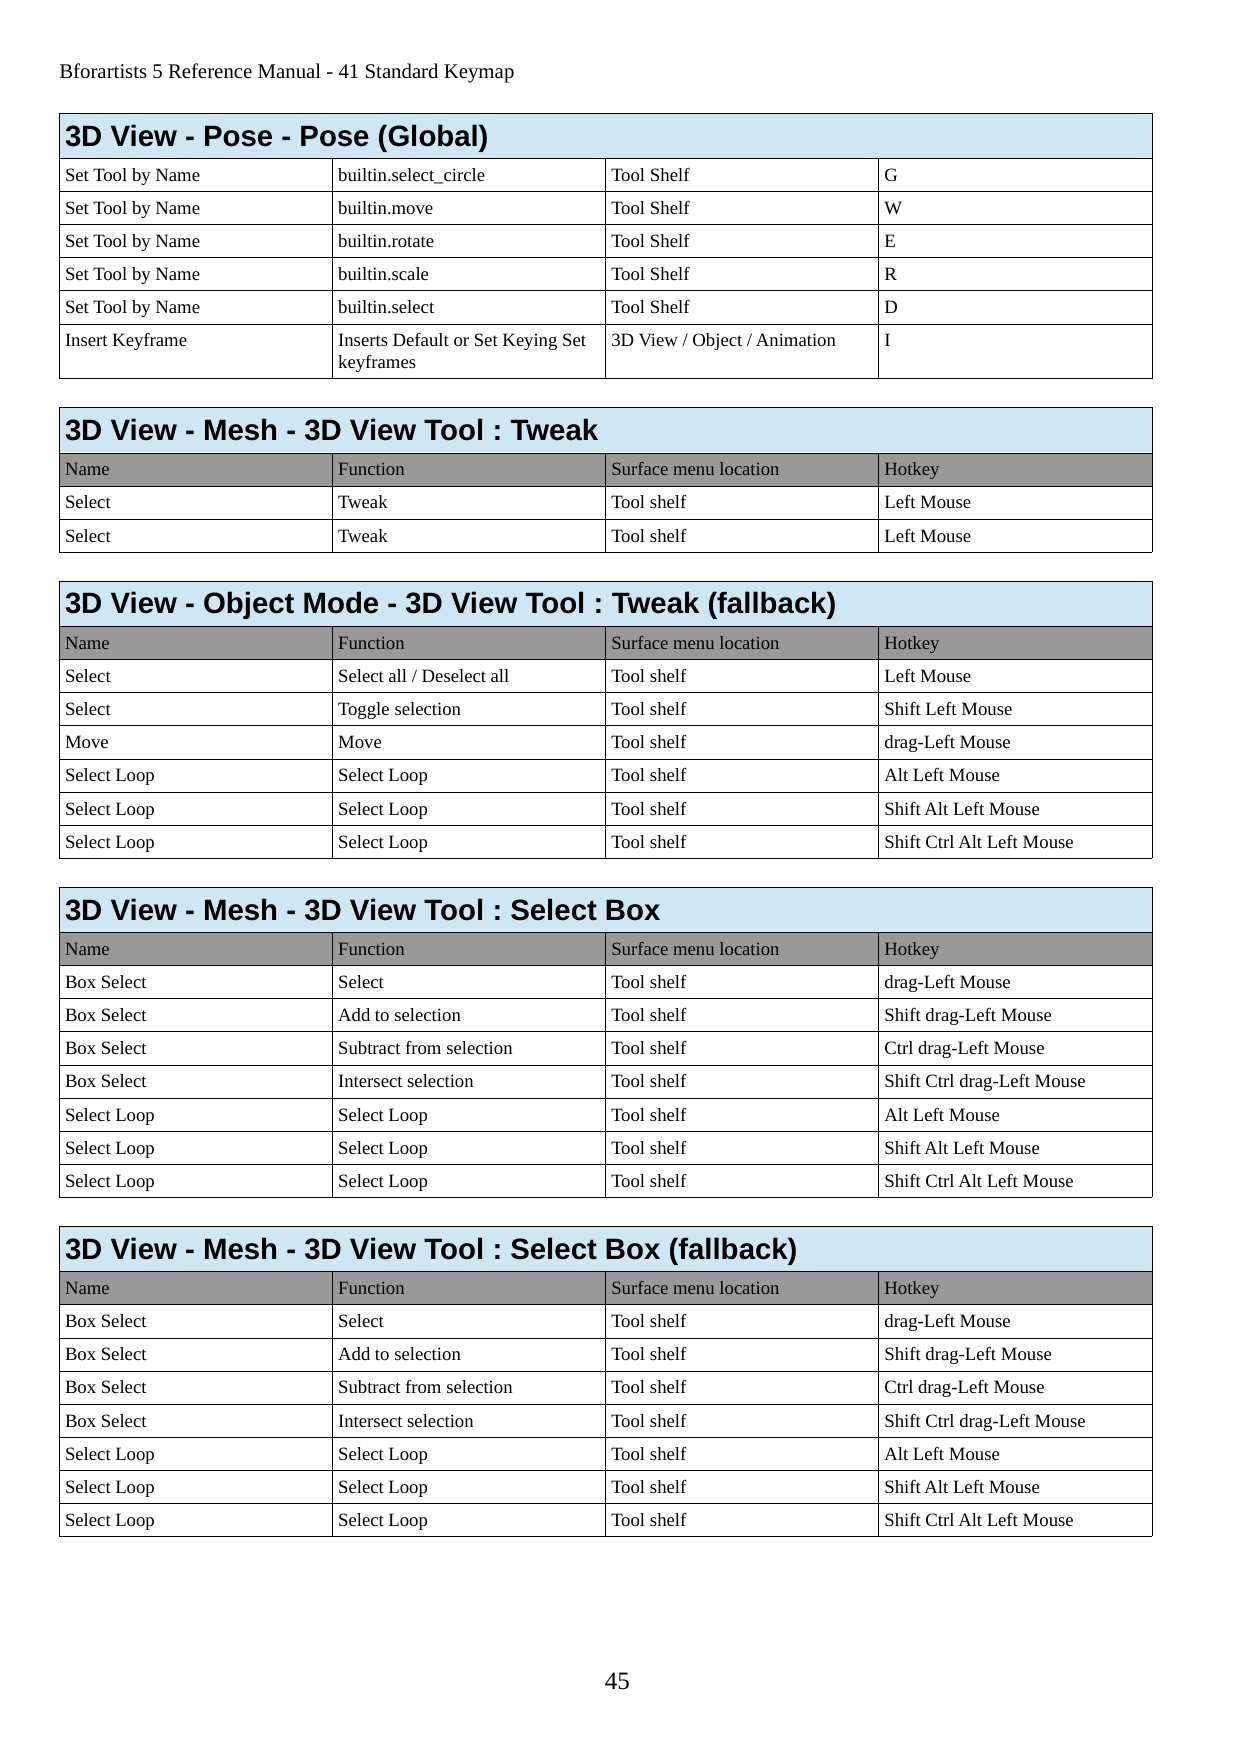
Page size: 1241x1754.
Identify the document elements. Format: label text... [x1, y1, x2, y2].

table_cell Set Tool by Name [60, 192, 332, 224]
table_cell Select Loop [333, 793, 605, 825]
table_cell builtin.select_circle [333, 159, 605, 191]
table_cell drag-Left Mouse [879, 966, 1152, 998]
table_cell Tool Shelf [606, 291, 878, 323]
table_cell Box Select [60, 1339, 332, 1371]
table_cell Set Tool by Name [60, 225, 332, 257]
table_cell Tool shelf [606, 726, 878, 758]
table_cell Select Loop [333, 1165, 605, 1197]
table_cell Alt Left Mouse [879, 1099, 1152, 1131]
table_cell Shift Ctrl drag-Left Mouse [879, 1405, 1152, 1437]
table_cell Box Select [60, 999, 332, 1031]
table_header 3D View - Mesh - 3D View Tool : Select Box (fallback) [60, 1227, 1152, 1271]
table_cell Function [333, 627, 605, 659]
table_cell Set Tool by Name [60, 258, 332, 290]
table_cell Select Loop [333, 1504, 605, 1536]
table_cell G [879, 159, 1152, 191]
table_cell Tool shelf [606, 1372, 878, 1404]
table_cell Left Mouse [879, 660, 1152, 692]
table_cell Box Select [60, 1032, 332, 1064]
table_cell drag-Left Mouse [879, 1305, 1152, 1337]
table_cell Function [333, 933, 605, 965]
table_cell Select [60, 693, 332, 725]
table_cell I [879, 325, 1152, 378]
table_cell Subtract from selection [333, 1032, 605, 1064]
table_cell R [879, 258, 1152, 290]
table_cell Shift drag-Left Mouse [879, 1339, 1152, 1371]
table_cell Tool shelf [606, 1132, 878, 1164]
table_cell Surface menu location [606, 454, 878, 486]
table_cell builtin.scale [333, 258, 605, 290]
table_cell builtin.select [333, 291, 605, 323]
table_cell Tool Shelf [606, 258, 878, 290]
table_cell Tool shelf [606, 660, 878, 692]
table_cell Shift Ctrl Alt Left Mouse [879, 1504, 1152, 1536]
table_cell Select Loop [333, 1471, 605, 1503]
table_cell Set Tool by Name [60, 291, 332, 323]
table_cell Tool Shelf [606, 225, 878, 257]
table_cell Inserts Default or Set Keying Set keyframes [333, 325, 605, 378]
table_cell Select Loop [333, 1099, 605, 1131]
table_cell Tool shelf [606, 1504, 878, 1536]
table_cell Select Loop [60, 1165, 332, 1197]
table_cell Move [60, 726, 332, 758]
table_cell Shift Left Mouse [879, 693, 1152, 725]
table_cell Subtract from selection [333, 1372, 605, 1404]
table_cell Tool shelf [606, 1405, 878, 1437]
table_cell Box Select [60, 966, 332, 998]
table_cell Tweak [333, 487, 605, 519]
table_cell Intersect selection [333, 1405, 605, 1437]
table_header 3D View - Mesh - 3D View Tool : Tweak [60, 408, 1152, 452]
table_cell Tool shelf [606, 1066, 878, 1098]
table_cell Ctrl drag-Left Mouse [879, 1372, 1152, 1404]
table_cell Select Loop [60, 760, 332, 792]
table_cell Alt Left Mouse [879, 760, 1152, 792]
table_cell Select Loop [60, 1471, 332, 1503]
table_cell E [879, 225, 1152, 257]
table_cell Shift Alt Left Mouse [879, 793, 1152, 825]
table_cell Select Loop [333, 760, 605, 792]
table_cell Tool shelf [606, 1305, 878, 1337]
table_cell Tool shelf [606, 487, 878, 519]
table_cell Toggle selection [333, 693, 605, 725]
table_cell Tool shelf [606, 999, 878, 1031]
table_cell Tool shelf [606, 1471, 878, 1503]
table_cell Surface menu location [606, 627, 878, 659]
table_cell Select [60, 660, 332, 692]
table_cell Tool shelf [606, 1339, 878, 1371]
table_cell Left Mouse [879, 487, 1152, 519]
table_cell Select Loop [333, 1132, 605, 1164]
table_cell Shift Ctrl Alt Left Mouse [879, 1165, 1152, 1197]
table_cell Select Loop [60, 1099, 332, 1131]
table_cell Ctrl drag-Left Mouse [879, 1032, 1152, 1064]
table_cell 3D View / Object / Animation [606, 325, 878, 378]
table_cell Name [60, 1272, 332, 1304]
table_cell Select Loop [60, 1438, 332, 1470]
table_header 3D View - Pose - Pose (Global) [60, 114, 1152, 158]
table_cell Add to selection [333, 999, 605, 1031]
table_cell Set Tool by Name [60, 159, 332, 191]
table_cell Surface menu location [606, 933, 878, 965]
table_cell Intersect selection [333, 1066, 605, 1098]
table_cell Tool shelf [606, 1099, 878, 1131]
table_cell Box Select [60, 1305, 332, 1337]
table_cell Select [333, 966, 605, 998]
table_cell Function [333, 1272, 605, 1304]
table_cell Tool shelf [606, 1165, 878, 1197]
table_cell Add to selection [333, 1339, 605, 1371]
table_cell Select Loop [333, 826, 605, 858]
table_cell Select Loop [60, 1132, 332, 1164]
table_cell Alt Left Mouse [879, 1438, 1152, 1470]
table_cell Tool shelf [606, 826, 878, 858]
table_cell Tweak [333, 520, 605, 552]
table_cell Hotkey [879, 1272, 1152, 1304]
table_cell Shift Ctrl drag-Left Mouse [879, 1066, 1152, 1098]
table_header 3D View - Object Mode - 3D View Tool : Tweak (fallback) [60, 582, 1152, 626]
table_cell W [879, 192, 1152, 224]
table_header 3D View - Mesh - 3D View Tool : Select Box [60, 888, 1152, 932]
table_cell Name [60, 627, 332, 659]
table_cell Insert Keyframe [60, 325, 332, 378]
table_cell Tool shelf [606, 1438, 878, 1470]
table_cell Box Select [60, 1372, 332, 1404]
table_cell Select [333, 1305, 605, 1337]
table_cell Box Select [60, 1066, 332, 1098]
table_cell Shift drag-Left Mouse [879, 999, 1152, 1031]
table_cell Hotkey [879, 454, 1152, 486]
table_cell Tool Shelf [606, 192, 878, 224]
table_cell Shift Alt Left Mouse [879, 1471, 1152, 1503]
table_cell Tool shelf [606, 966, 878, 998]
table_cell drag-Left Mouse [879, 726, 1152, 758]
table_cell Select Loop [60, 793, 332, 825]
table_cell Select all / Deselect all [333, 660, 605, 692]
table_cell Tool shelf [606, 693, 878, 725]
table_cell Select [60, 520, 332, 552]
table_cell Select [60, 487, 332, 519]
table_cell Name [60, 454, 332, 486]
table_cell Shift Alt Left Mouse [879, 1132, 1152, 1164]
table_cell Tool shelf [606, 520, 878, 552]
table_cell Tool shelf [606, 793, 878, 825]
table_cell Hotkey [879, 933, 1152, 965]
table_cell Function [333, 454, 605, 486]
table_cell Surface menu location [606, 1272, 878, 1304]
table_cell Tool shelf [606, 1032, 878, 1064]
table_cell Select Loop [60, 1504, 332, 1536]
table_cell Shift Ctrl Alt Left Mouse [879, 826, 1152, 858]
table_cell Left Mouse [879, 520, 1152, 552]
table_cell Move [333, 726, 605, 758]
table_cell builtin.rotate [333, 225, 605, 257]
table_cell Tool Shelf [606, 159, 878, 191]
table_cell Box Select [60, 1405, 332, 1437]
table_cell Tool shelf [606, 760, 878, 792]
table_cell Select Loop [333, 1438, 605, 1470]
table_cell Name [60, 933, 332, 965]
table_cell Hotkey [879, 627, 1152, 659]
table_cell Select Loop [60, 826, 332, 858]
table_cell D [879, 291, 1152, 323]
table_cell builtin.move [333, 192, 605, 224]
